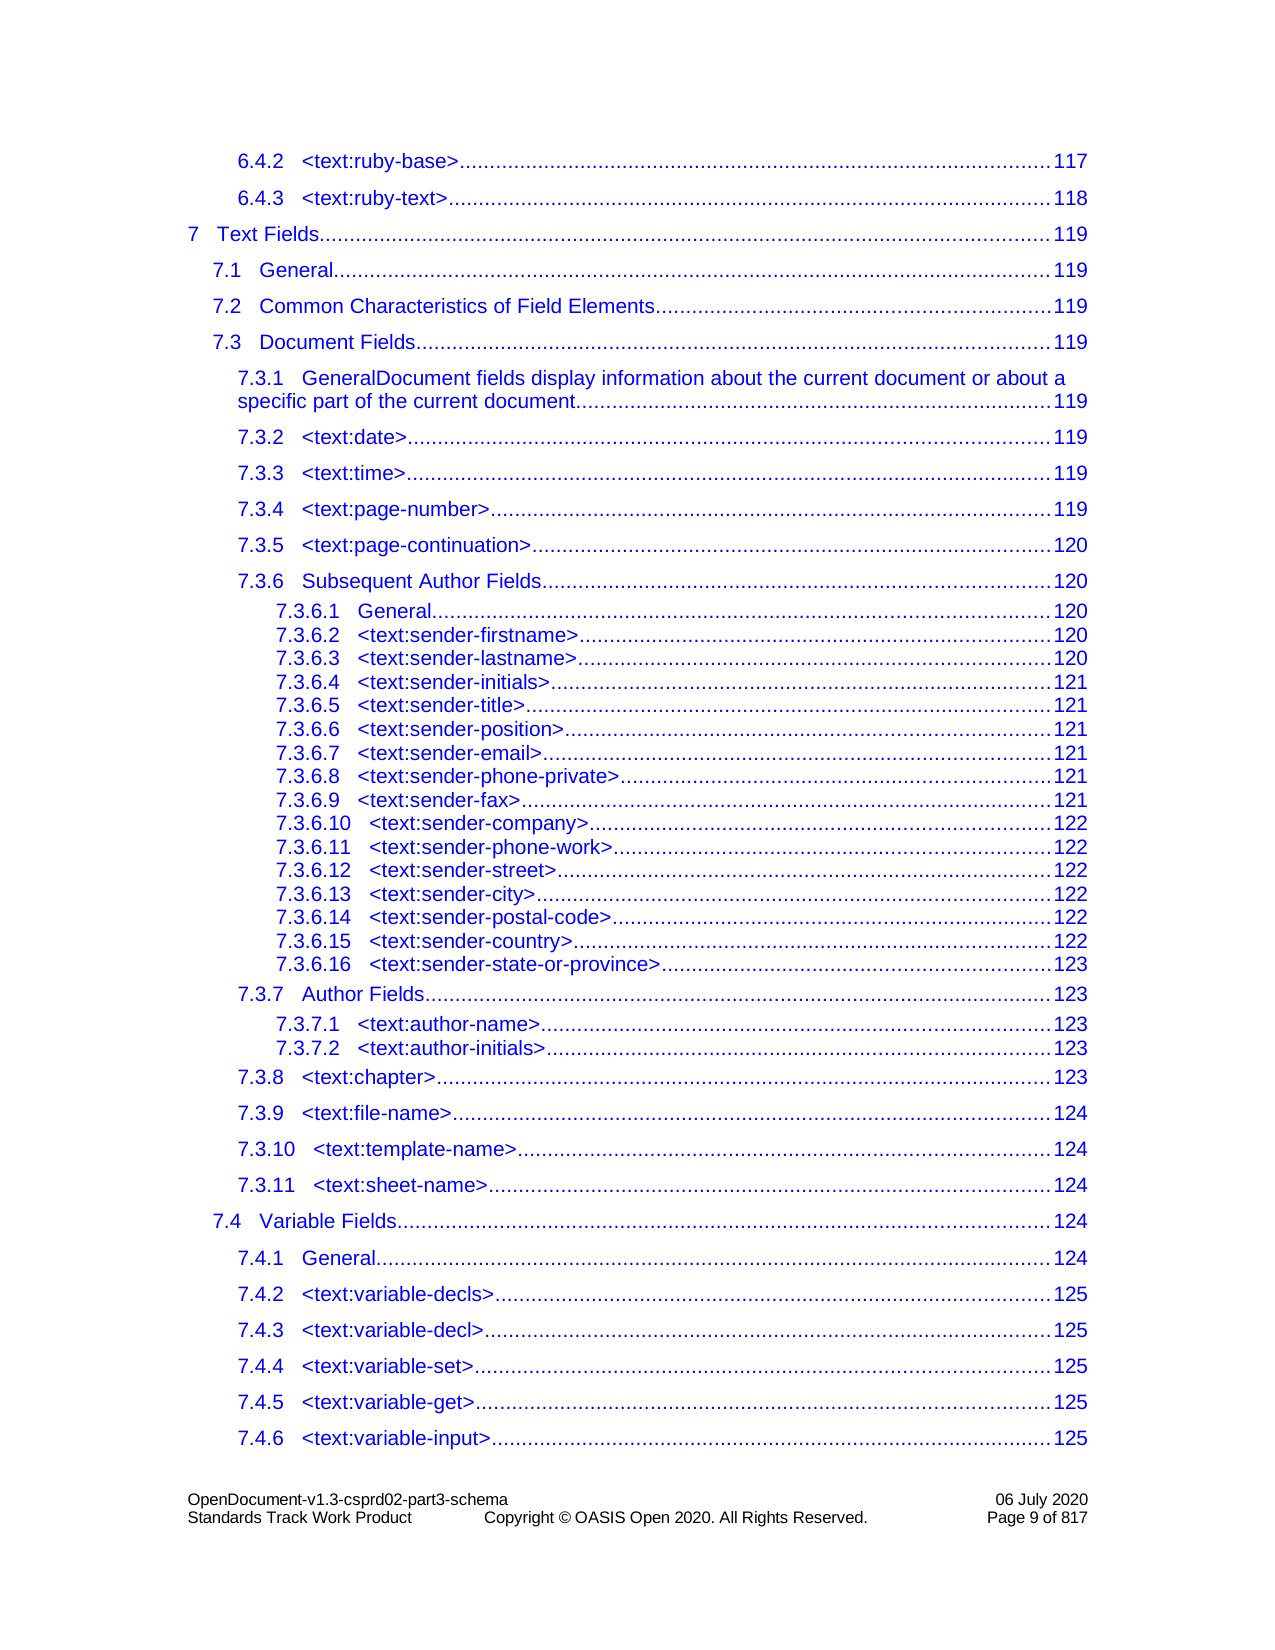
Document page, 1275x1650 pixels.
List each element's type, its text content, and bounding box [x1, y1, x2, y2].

text 7.3.6.7 <text:sender-email> 121 [276, 741, 1088, 764]
text 7.3.6.2 <text:sender-firstname> 120 [276, 623, 1088, 647]
text 7.3.6.10 <text:sender-company> 122 [276, 812, 1088, 835]
text 7.3.6.11 <text:sender-phone-work> 122 [276, 835, 1088, 859]
text 7.3.6.9 <text:sender-fax> 121 [276, 788, 1088, 812]
text 7.3.6.3 <text:sender-lastname> 120 [276, 647, 1088, 670]
text 7.2 Common Characteristics of Field Elements 119 [212, 294, 1088, 318]
text 7.3.7 Author Fields 123 [237, 983, 1088, 1006]
text 7.3.9 <text:file-name> 124 [237, 1102, 1088, 1125]
text 7.3.11 <text:sheet-name> 124 [237, 1174, 1088, 1197]
text 7.3.6.15 <text:sender-country> 122 [276, 929, 1088, 953]
text 7.4.6 <text:variable-input> 125 [237, 1426, 1088, 1450]
text 7 Text Fields 119 [187, 222, 1088, 246]
text 7.4.5 <text:variable-get> 125 [237, 1390, 1088, 1414]
text 7.3.6 Subsequent Author Fields 120 [237, 570, 1088, 593]
text 7.3 Document Fields 119 [212, 330, 1088, 354]
text 7.4.2 <text:variable-decls> 125 [237, 1282, 1088, 1306]
text 7.3.5 <text:page-continuation> 120 [237, 534, 1088, 557]
text 7.3.8 <text:chapter> 123 [237, 1066, 1088, 1089]
text 7.3.3 <text:time> 119 [237, 462, 1088, 485]
text 7.4.3 <text:variable-decl> 125 [237, 1318, 1088, 1342]
text 7.4.4 <text:variable-set> 125 [237, 1354, 1088, 1378]
text 7.4.1 General 124 [237, 1246, 1088, 1269]
text 7.4 Variable Fields 124 [212, 1210, 1088, 1233]
text 7.3.6.4 <text:sender-initials> 121 [276, 670, 1088, 694]
text 6.4.2 <text:ruby-base> 117 [237, 150, 1088, 173]
text 7.3.2 <text:date> 119 [237, 426, 1088, 449]
text 7.1 General 119 [212, 258, 1088, 282]
text 7.3.6.16 <text:sender-state-or-province> 123 [276, 953, 1088, 976]
text 7.3.7.1 <text:author-name> 123 [276, 1012, 1088, 1036]
text 7.3.6.6 <text:sender-position> 121 [276, 717, 1088, 741]
text 7.3.6.5 <text:sender-title> 121 [276, 694, 1088, 717]
text 7.3.1 GeneralDocument fields display information about the current document or about a specific part of the current document. 119 [237, 366, 1088, 413]
text 7.3.6.13 <text:sender-city> 122 [276, 882, 1088, 906]
text 6.4.3 <text:ruby-text> 118 [237, 186, 1088, 209]
text 7.3.4 <text:page-number> 119 [237, 498, 1088, 521]
text 7.3.7.2 <text:author-initials> 123 [276, 1036, 1088, 1059]
text 7.3.6.8 <text:sender-phone-private> 121 [276, 764, 1088, 788]
text 7.3.6.1 General 120 [276, 600, 1088, 623]
text 7.3.10 <text:template-name> 124 [237, 1138, 1088, 1161]
text 7.3.6.12 <text:sender-street> 122 [276, 859, 1088, 882]
text 7.3.6.14 <text:sender-postal-code> 122 [276, 906, 1088, 929]
